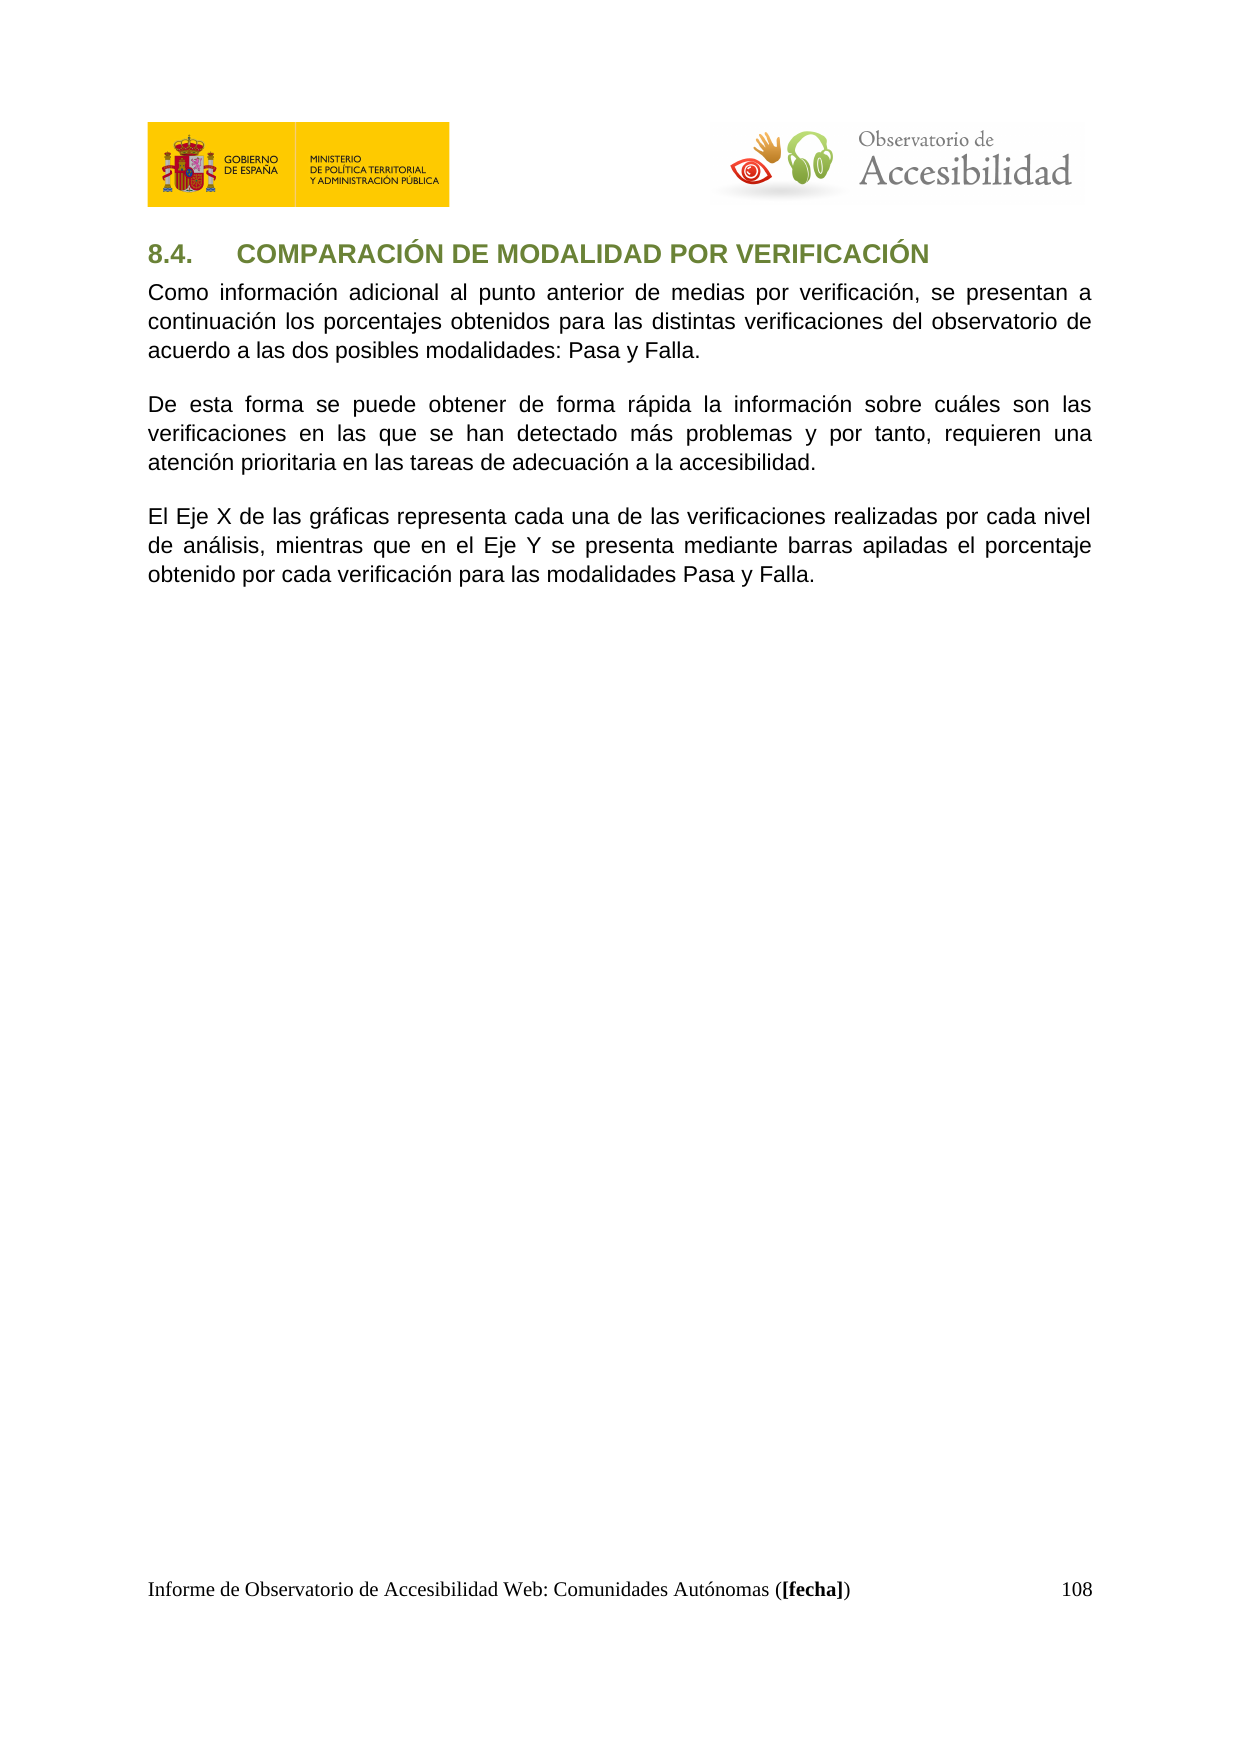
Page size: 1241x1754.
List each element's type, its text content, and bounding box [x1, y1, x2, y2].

text El Eje X de las gráficas representa cada una de las verificaciones realizadas por cada nivel de análisis, mientras que en el Eje Y se presenta mediante barras apiladas el porcentaje obtenido por cada verificación para las modalidades Pasa y Falla. [148, 503, 1092, 587]
text Como información adicional al punto anterior de medias por verificación, se presentan a continuación los porcentajes obtenidos para las distintas verificaciones del observatorio de acuerdo a las dos posibles modalidades: Pasa y Falla. [148, 279, 1092, 363]
list Comparación de Modalidad por Verificación [148, 238, 1092, 269]
picture [147, 122, 450, 207]
text De esta forma se puede obtener de forma rápida la información sobre cuáles son las verificaciones en las que se han detectado más problemas y por tanto, requieren una atención prioritaria en las tareas de adecuación a la accesibilidad. [148, 391, 1092, 475]
picture [710, 122, 1086, 205]
